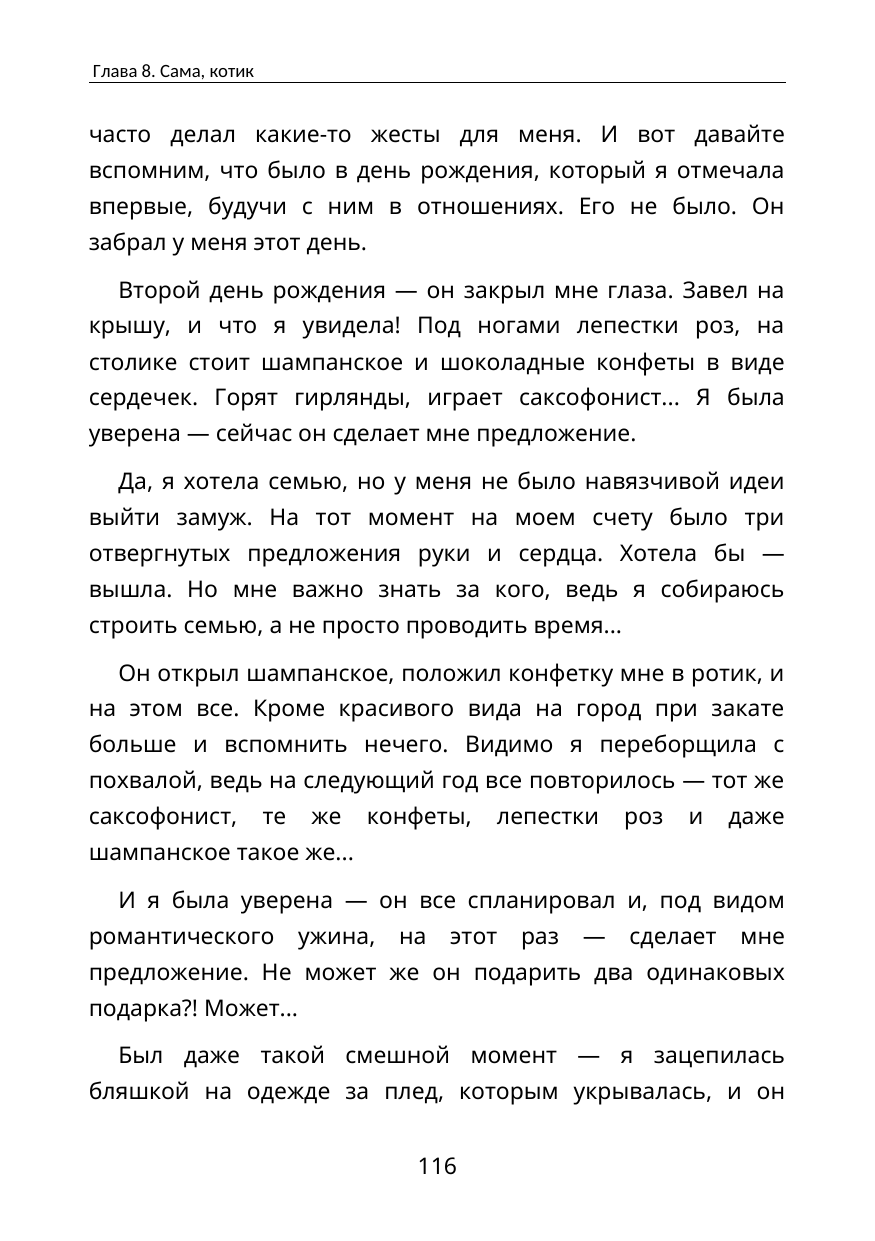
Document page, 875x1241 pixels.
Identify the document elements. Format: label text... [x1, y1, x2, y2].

text Да, я хотела семью, но у меня не было навязчивой идеи выйти замуж. На тот момент на моем счету было три отвергнутых предложения руки и сердца. Хотела бы — вышла. Но мне важно знать за кого, ведь я собираюсь строить семью, а не просто проводить время... [88, 465, 786, 640]
text Второй день рождения — он закрыл мне глаза. Завел на крышу, и что я увидела! Под ногами лепестки роз, на столике стоит шампанское и шоколадные конфеты в виде сердечек. Горят гирлянды, играет саксофонист... Я была уверена — сейчас он сделает мне предложение. [88, 273, 786, 448]
text Был даже такой смешной момент — я зацепилась бляшкой на одежде за плед, которым укрывалась, и он [88, 1039, 786, 1107]
text Он открыл шампанское, положил конфетку мне в ротик, и на этом все. Кроме красивого вида на город при закате больше и вспомнить нечего. Видимо я переборщила с похвалой, ведь на следующий год все повторилось — тот же саксофонист, те же конфеты, лепестки роз и даже шампанское такое же... [88, 656, 786, 867]
text И я была уверена — он все спланировал и, под видом романтического ужина, на этот раз — сделает мне предложение. Не может же он подарить два одинаковых подарка?! Может... [88, 884, 786, 1023]
text часто делал какие-то жесты для меня. И вот давайте вспомним, что было в день рождения, который я отмечала впервые, будучи с ним в отношениях. Его не было. Он забрал у меня этот день. [88, 118, 786, 257]
